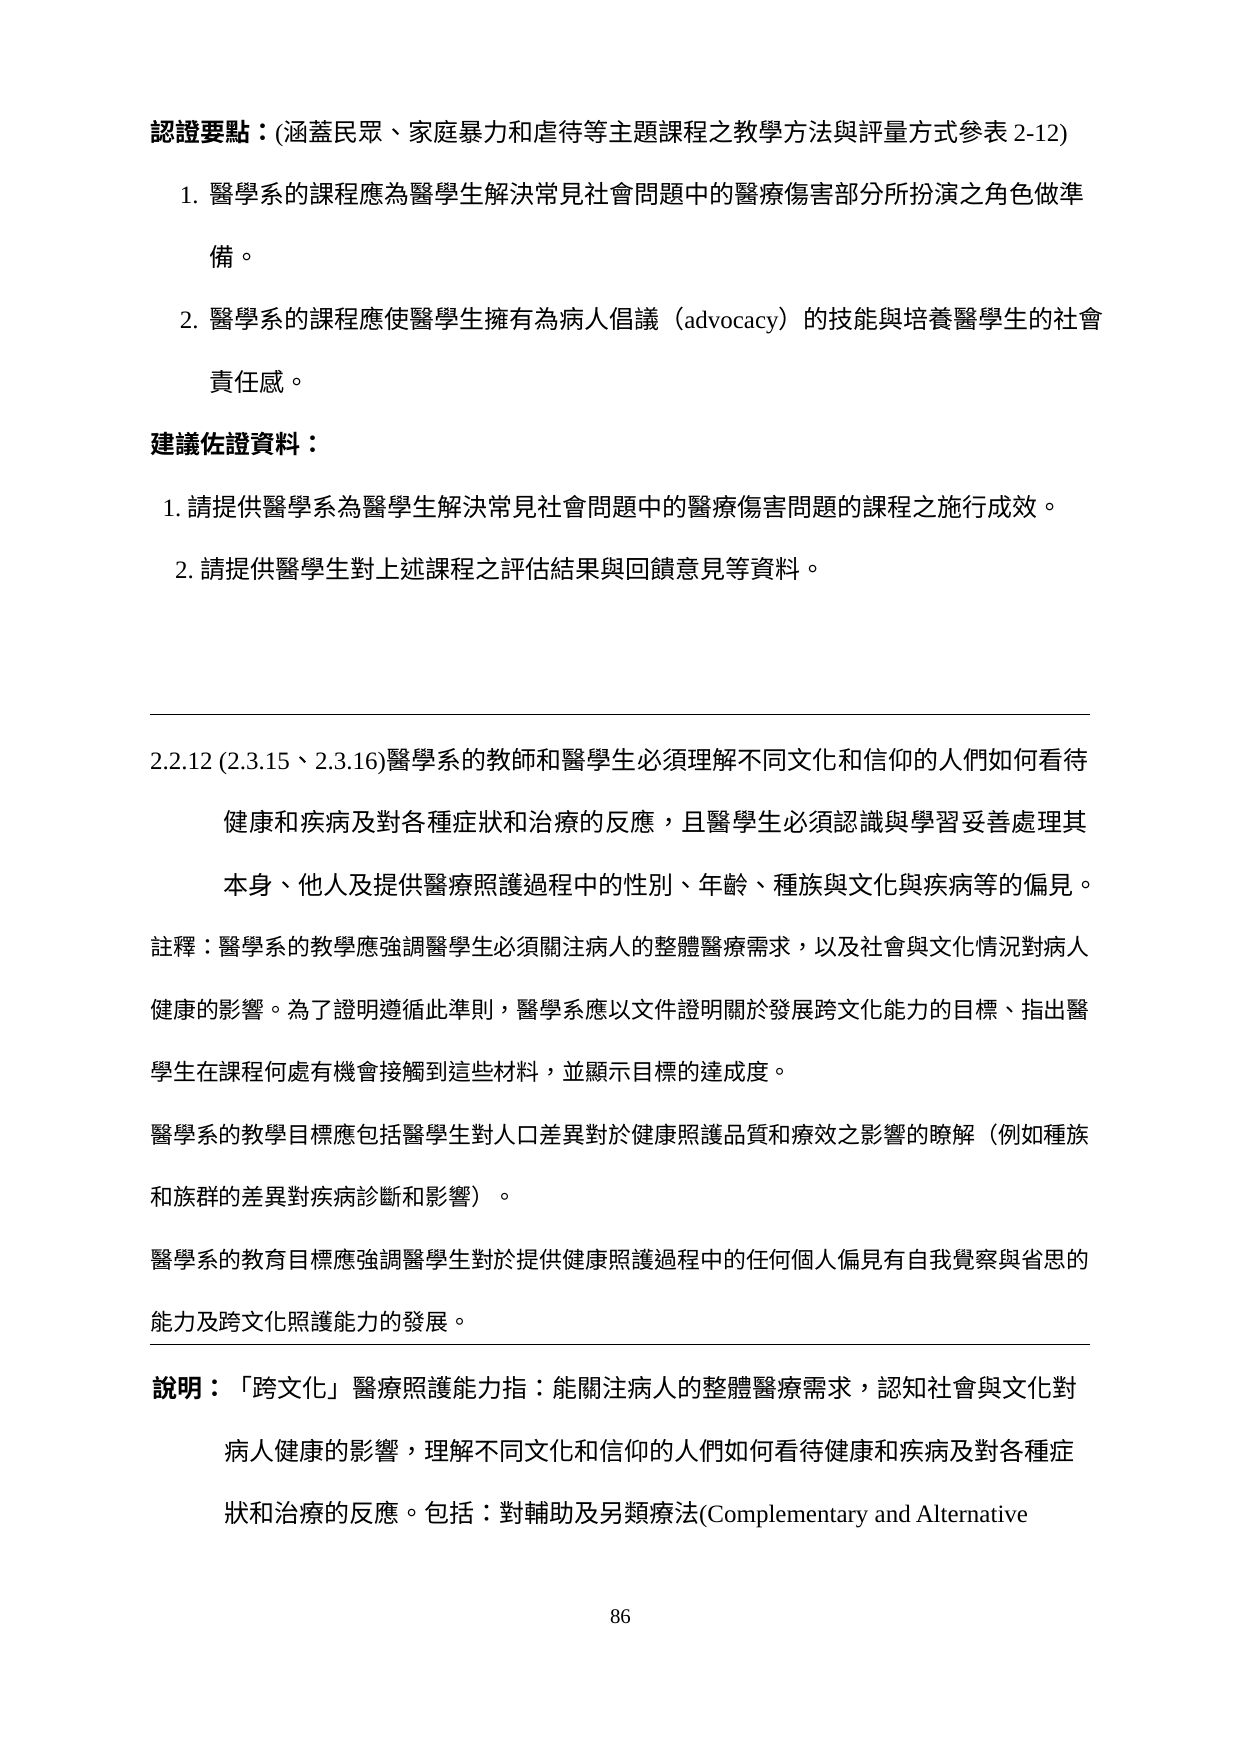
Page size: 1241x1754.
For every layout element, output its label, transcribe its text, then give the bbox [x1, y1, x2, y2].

text 2. 請提供醫學生對上述課程之評估結果與回饋意見等資料。 [150, 526, 1090, 589]
text 建議佐證資料： [150, 401, 1106, 464]
text 說明：「跨文化」醫療照護能力指：能關注病人的整體醫療需求，認知社會與文化對病人健康的影響，理解不同文化和信仰的人們如何看待健康和疾病及對各種症狀和治療的反應。包括：對輔助及另類療法(Complementary and Alternative [152, 1345, 1090, 1532]
text 醫學系的教學目標應包括醫學生對人口差異對於健康照護品質和療效之影響的瞭解（例如種族和族群的差異對疾病診斷和影響）。 [150, 1092, 1090, 1214]
list 醫學系的課程應為醫學生解決常見社會問題中的醫療傷害部分所扮演之角色做準備。 [179, 151, 1090, 276]
text 2.2.12 (2.3.15、2.3.16)醫學系的教師和醫學生必須理解不同文化和信仰的人們如何看待健康和疾病及對各種症狀和治療的反應，且醫學生必須認識與學習妥善處理其本身、他人及提供醫療照護過程中的性別、年齡、種族與文化與疾病等的偏見。 [150, 715, 1090, 904]
list 醫學系的課程應使醫學生擁有為病人倡議（advocacy）的技能與培養醫學生的社會責任感。 [179, 276, 1106, 401]
text 註釋：醫學系的教學應強調醫學生必須關注病人的整體醫療需求，以及社會與文化情況對病人健康的影響。為了證明遵循此準則，醫學系應以文件證明關於發展跨文化能力的目標、指出醫學生在課程何處有機會接觸到這些材料，並顯示目標的達成度。 [150, 904, 1090, 1092]
text 醫學系的教育目標應強調醫學生對於提供健康照護過程中的任何個人偏見有自我覺察與省思的能力及跨文化照護能力的發展。 [150, 1214, 1090, 1344]
text 1. 請提供醫學系為醫學生解決常見社會問題中的醫療傷害問題的課程之施行成效。 [150, 464, 1106, 526]
text 認證要點：(涵蓋民眾、家庭暴力和虐待等主題課程之教學方法與評量方式參表2-12) [150, 89, 1090, 151]
